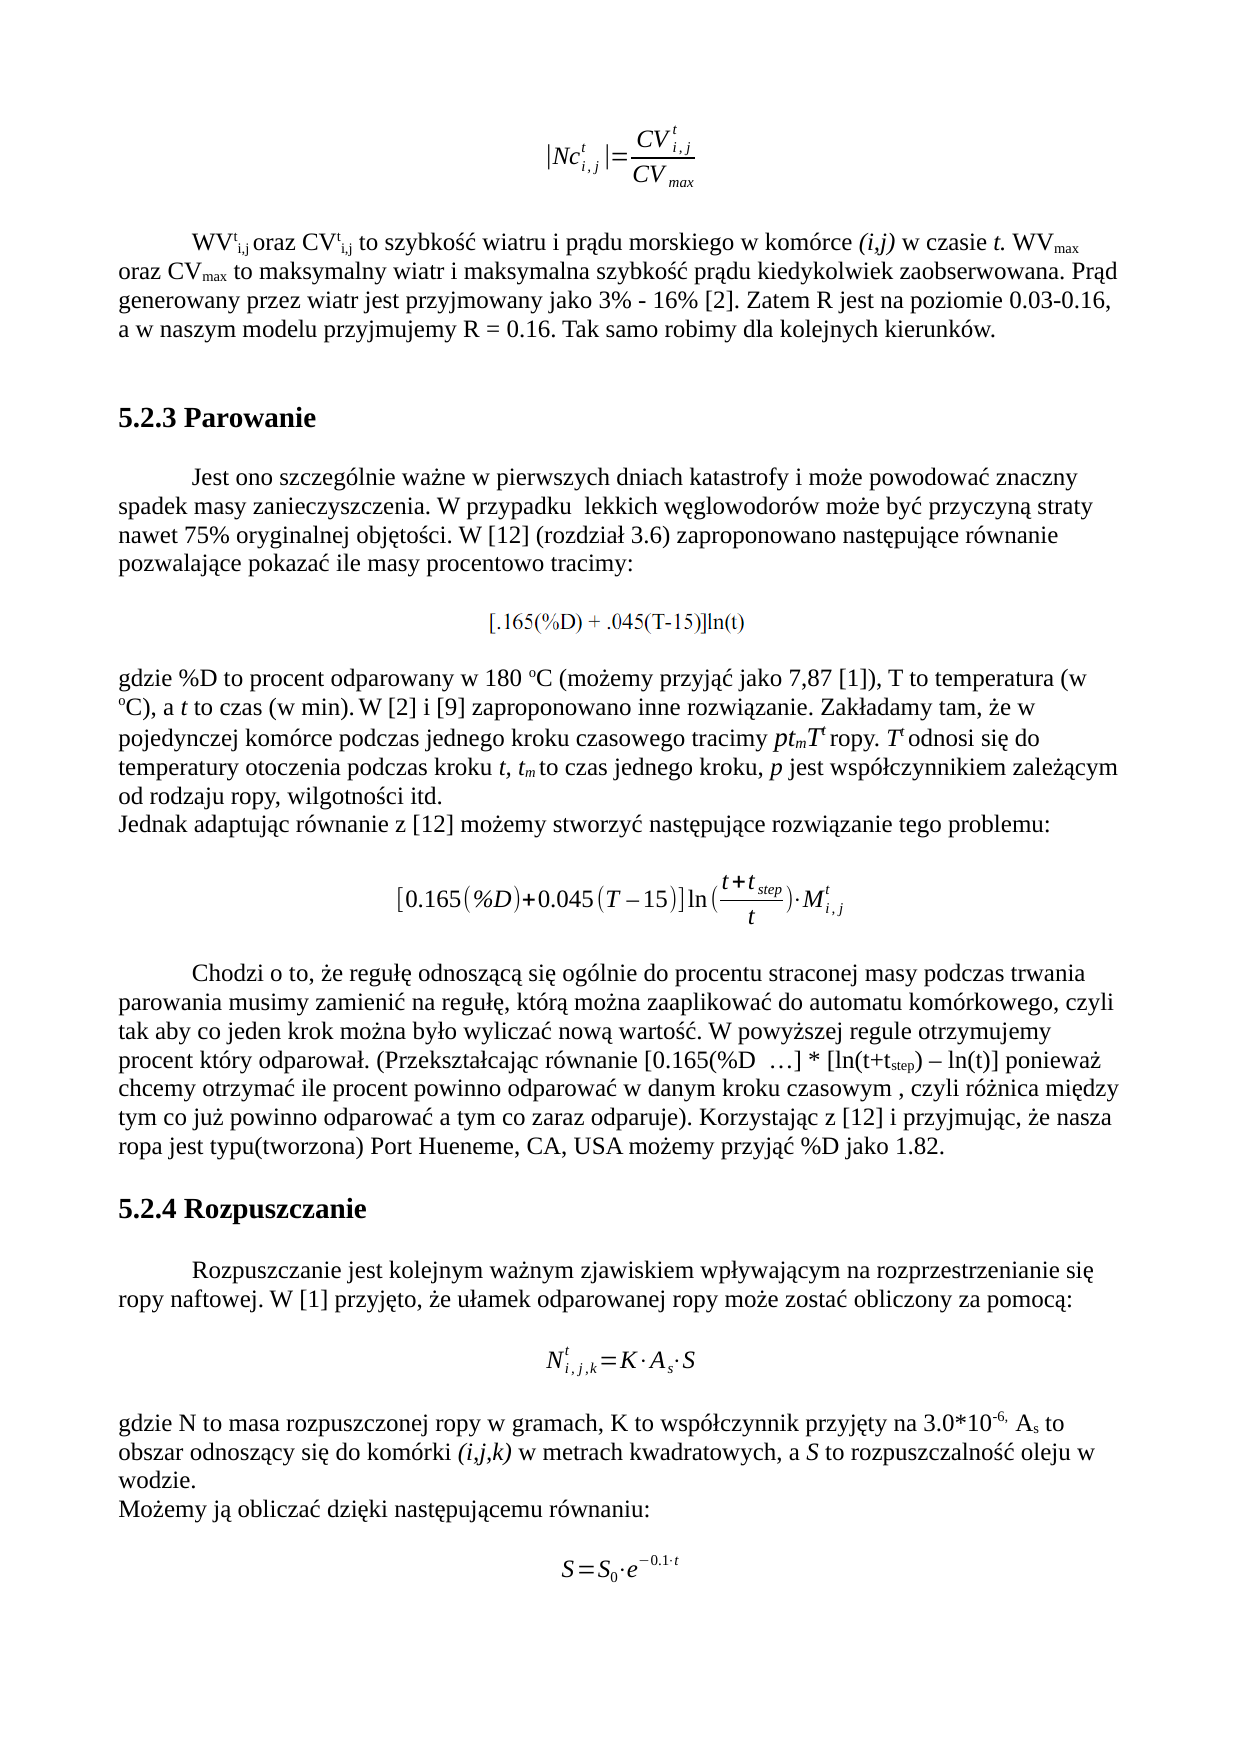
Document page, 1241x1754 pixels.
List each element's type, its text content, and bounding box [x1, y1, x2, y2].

text 5.2.4 Rozpuszczanie [118, 1191, 1122, 1224]
text WVti,j oraz CVti,j to szybkość wiatru i prądu morskiego w komórce (i,j) w czasie t. WVmax oraz CVmax to maksymalny wiatr i maksymalna szybkość prądu kiedykolwiek zaobserwowana. Prąd generowany przez wiatr jest przyjmowany jako 3% - 16% [2]. Zatem R jest na poziomie 0.03-0.16, a w naszym modelu przyjmujemy R = 0.16. Tak samo robimy dla kolejnych kierunków. [118, 227, 1122, 342]
text gdzie %D to procent odparowany w 180 oC (możemy przyjąć jako 7,87 [1]), T to temperatura (w oC), a t to czas (w min). W [2] i [9] zaproponowano inne rozwiązanie. Zakładamy tam, że w pojedynczej komórce podczas jednego kroku czasowego tracimy ptmTt ropy. Tt odnosi się do temperatury otoczenia podczas kroku t, tm to czas jednego kroku, p jest współczynnikiem zależącym od rodzaju ropy, wilgotności itd. [118, 663, 1122, 809]
picture [487, 606, 753, 641]
text gdzie N to masa rozpuszczonej ropy w gramach, K to współczynnik przyjęty na 3.0*10-6, As to obszar odnoszący się do komórki (i,j,k) w metrach kwadratowych, a S to rozpuszczalność oleju w wodzie. [118, 1408, 1122, 1494]
text 5.2.3 Parowanie [118, 400, 1122, 433]
text Możemy ją obliczać dzięki następującemu równaniu: [118, 1494, 1122, 1523]
text Chodzi o to, że regułę odnoszącą się ogólnie do procentu straconej masy podczas trwania parowania musimy zamienić na regułę, którą można zaaplikować do automatu komórkowego, czyli tak aby co jeden krok można było wyliczać nową wartość. W powyższej regule otrzymujemy procent który odparował. (Przekształcając równanie [0.165(%D …] * [ln(t+tstep) – ln(t)] ponieważ chcemy otrzymać ile procent powinno odparować w danym kroku czasowym , czyli różnica między tym co już powinno odparować a tym co zaraz odparuje). Korzystając z [12] i przyjmując, że nasza ropa jest typu(tworzona) Port Hueneme, CA, USA możemy przyjąć %D jako 1.82. [118, 958, 1122, 1160]
text Jednak adaptując równanie z [12] możemy stworzyć następujące rozwiązanie tego problemu: [118, 809, 1122, 838]
text Rozpuszczanie jest kolejnym ważnym zjawiskiem wpływającym na rozprzestrzenianie się ropy naftowej. W [1] przyjęto, że ułamek odparowanej ropy może zostać obliczony za pomocą: [118, 1256, 1122, 1313]
text Jest ono szczególnie ważne w pierwszych dniach katastrofy i może powodować znaczny spadek masy zanieczyszczenia. W przypadku lekkich węglowodorów może być przyczyną straty nawet 75% oryginalnej objętości. W [12] (rozdział 3.6) zaproponowano następujące równanie pozwalające pokazać ile masy procentowo tracimy: [118, 462, 1122, 577]
